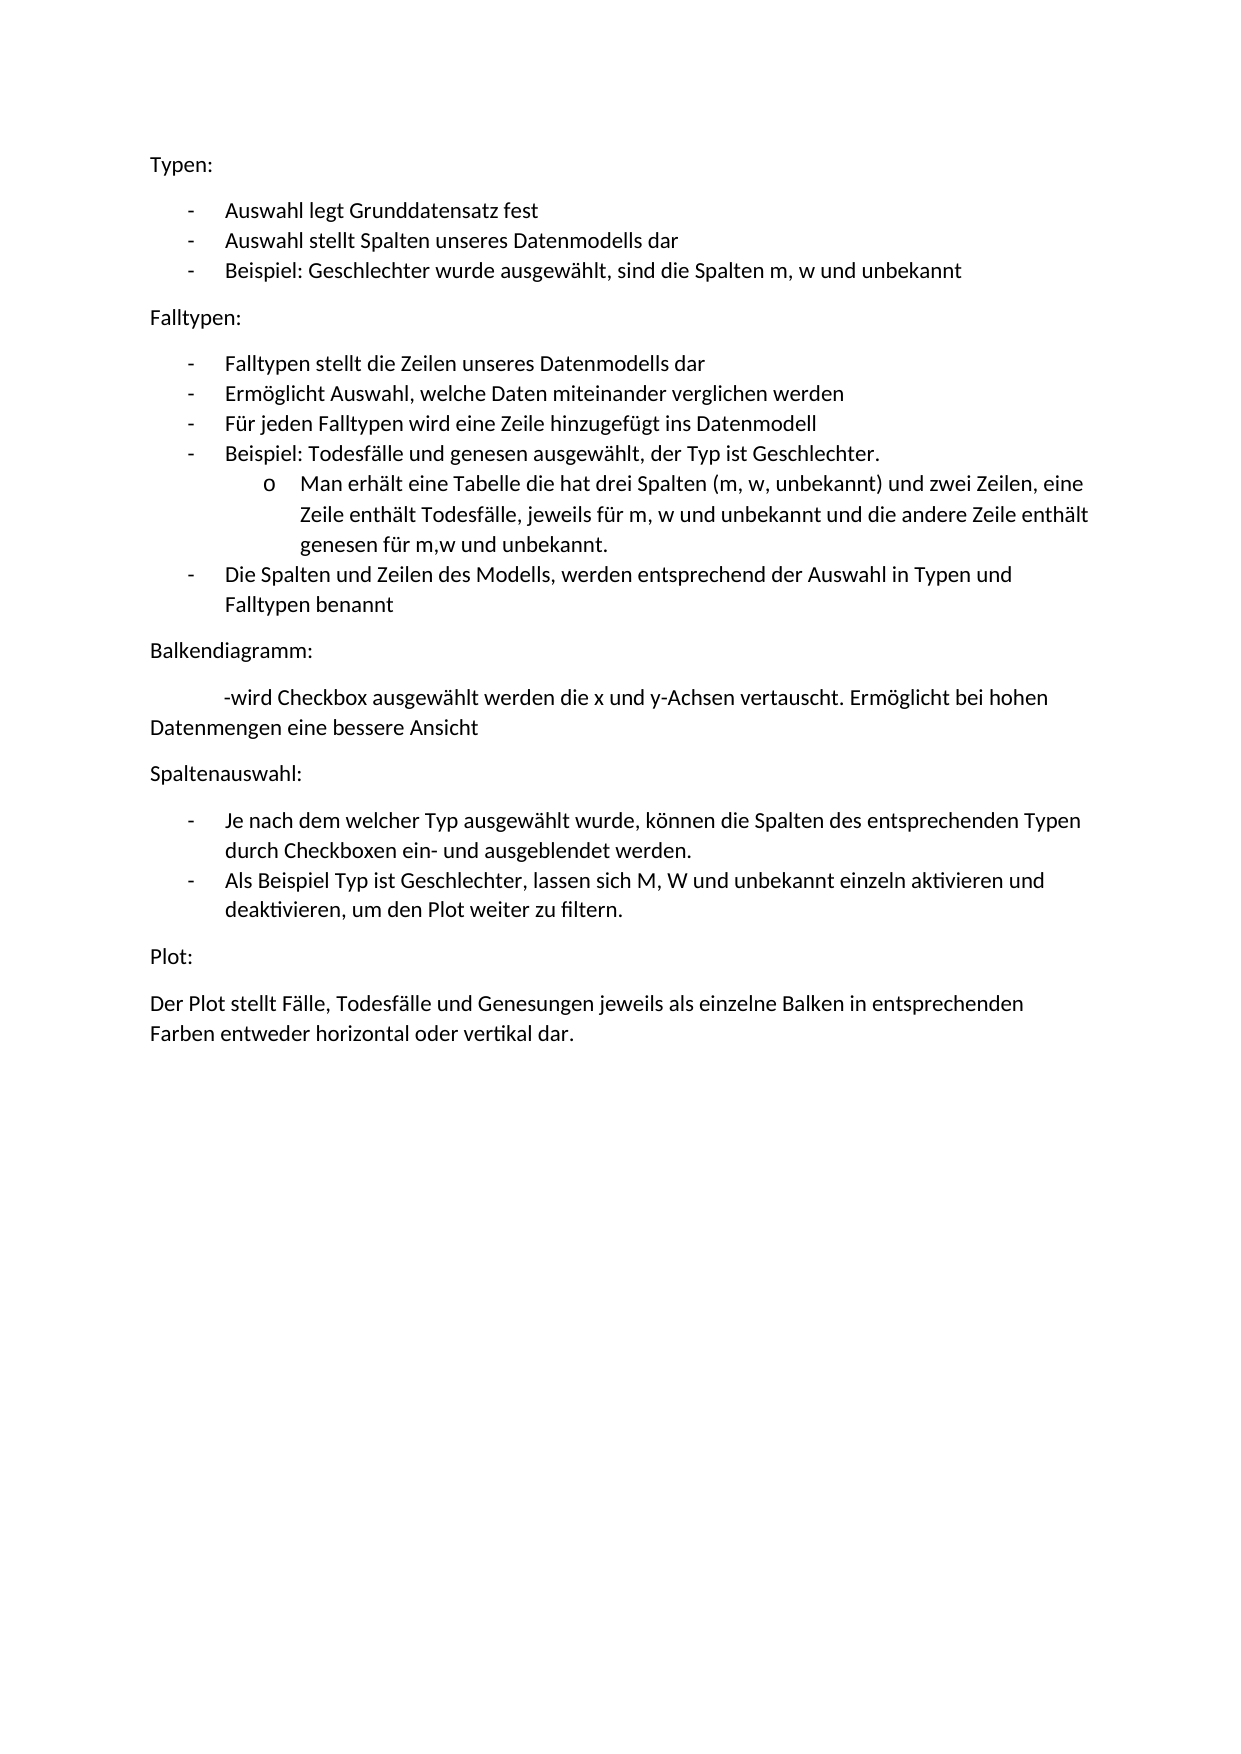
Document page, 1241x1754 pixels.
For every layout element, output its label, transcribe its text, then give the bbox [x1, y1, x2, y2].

list Ermöglicht Auswahl, welche Daten miteinander verglichen werden [187, 379, 1090, 407]
list Die Spalten und Zeilen des Modells, werden entsprechend der Auswahl in Typen und Falltypen benannt [187, 560, 1090, 618]
list Falltypen stellt die Zeilen unseres Datenmodells dar [187, 349, 1090, 377]
list Für jeden Falltypen wird eine Zeile hinzugefügt ins Datenmodell [187, 409, 1090, 437]
text Typen: [150, 150, 1090, 178]
list Auswahl stellt Spalten unseres Datenmodells dar [187, 226, 1090, 254]
list Beispiel: Todesfälle und genesen ausgewählt, der Typ ist Geschlechter. [187, 439, 1090, 467]
list Beispiel: Geschlechter wurde ausgewählt, sind die Spalten m, w und unbekannt [187, 256, 1090, 284]
text Spaltenauswahl: [150, 759, 1090, 787]
list Als Beispiel Typ ist Geschlechter, lassen sich M, W und unbekannt einzeln aktivieren und deaktivieren, um den Plot weiter zu filtern. [187, 866, 1090, 924]
text -wird Checkbox ausgewählt werden die x und y-Achsen vertauscht. Ermöglicht bei hohen Datenmengen eine bessere Ansicht [150, 683, 1090, 741]
list Man erhält eine Tabelle die hat drei Spalten (m, w, unbekannt) und zwei Zeilen, eine Zeile enthält Todesfälle, jeweils für m, w und unbekannt und die andere Zeile enthält genesen für m,w und unbekannt. [262, 469, 1090, 558]
text Balkendiagramm: [150, 636, 1090, 664]
text Plot: [150, 942, 1090, 970]
list Auswahl legt Grunddatensatz fest [187, 197, 1090, 224]
text Falltypen: [150, 303, 1090, 331]
text Der Plot stellt Fälle, Todesfälle und Genesungen jeweils als einzelne Balken in entsprechenden Farben entweder horizontal oder vertikal dar. [150, 989, 1090, 1047]
list Je nach dem welcher Typ ausgewählt wurde, können die Spalten des entsprechenden Typen durch Checkboxen ein- und ausgeblendet werden. [187, 806, 1090, 864]
